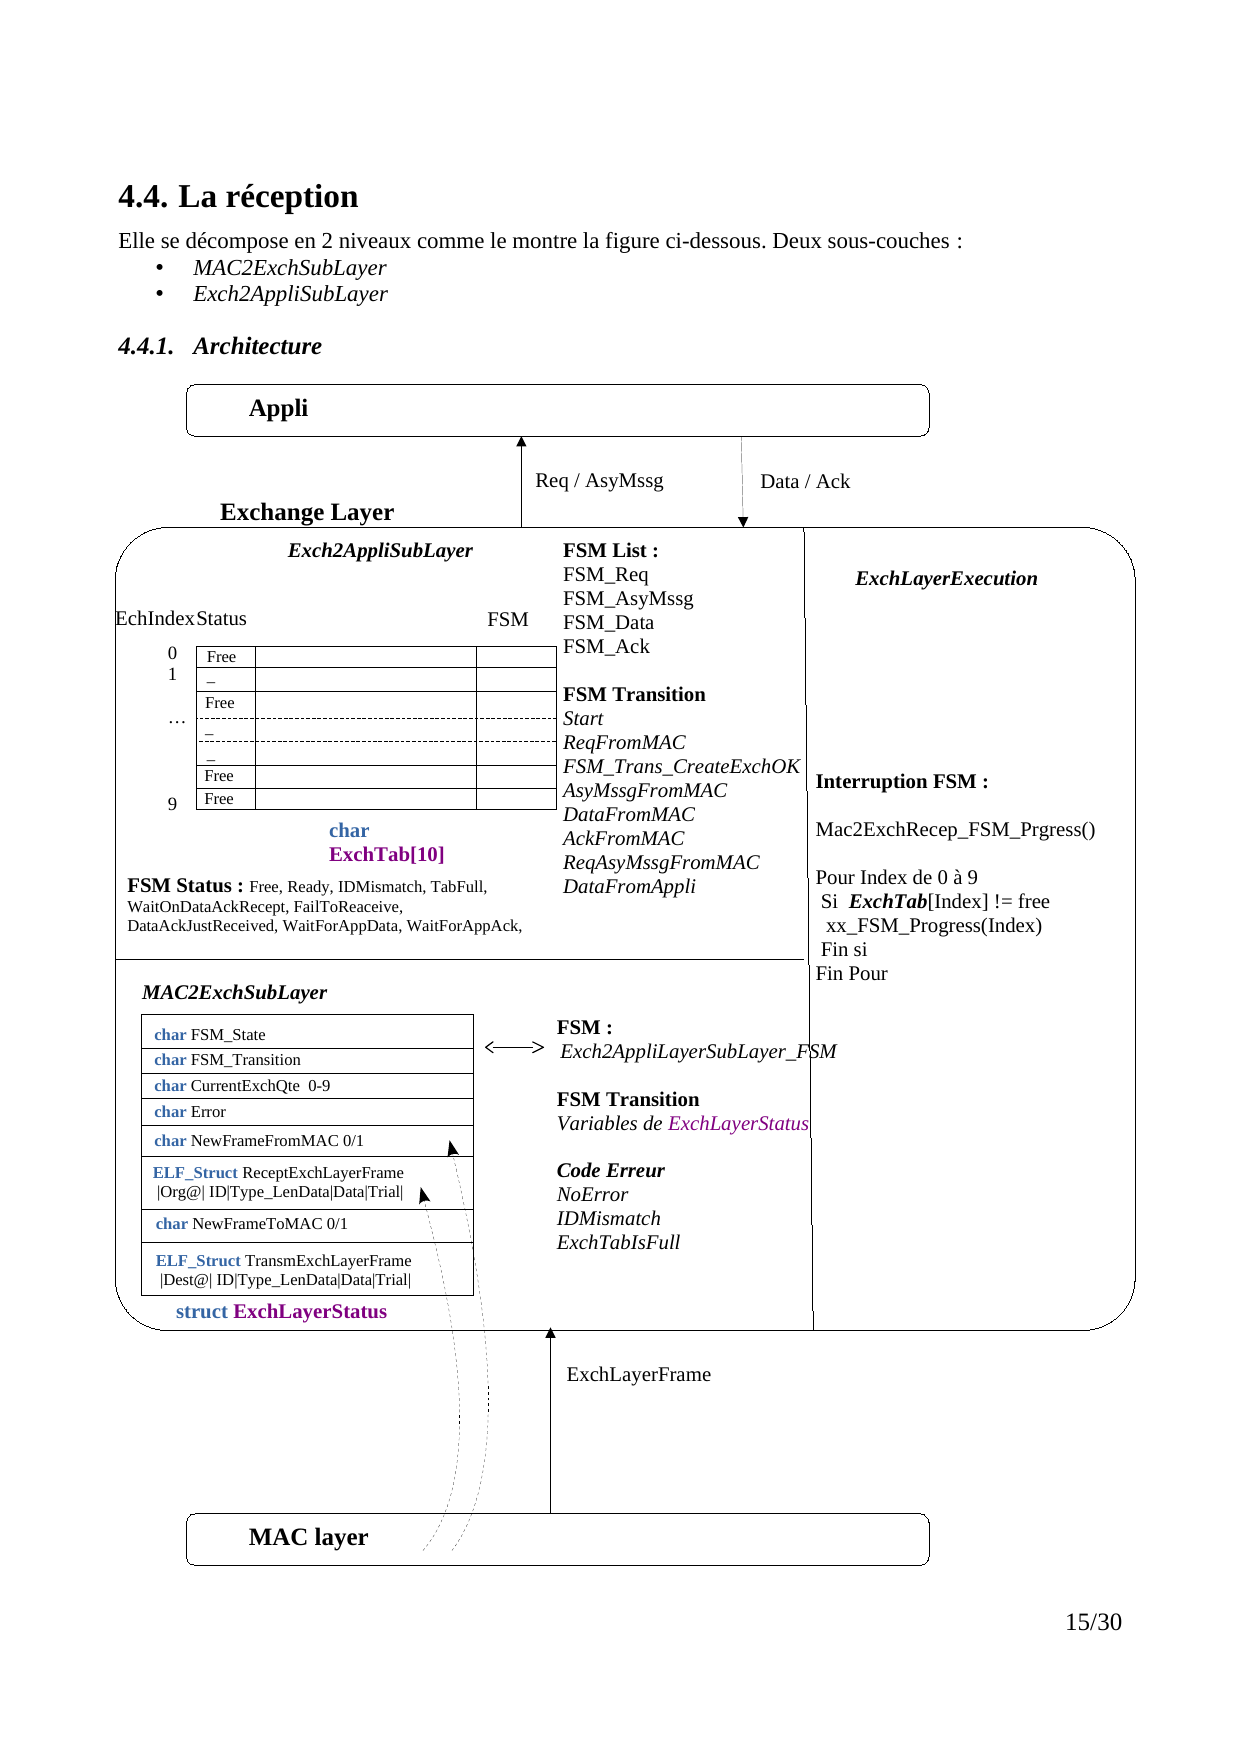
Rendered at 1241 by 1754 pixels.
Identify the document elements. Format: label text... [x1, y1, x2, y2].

text Elle se décompose en 2 niveaux comme le montre la figure ci-dessous. Deux sous-couches : [118, 227, 1122, 253]
list Exch2AppliSubLayer [156, 280, 1122, 306]
subtitle La réception [118, 176, 1122, 215]
subtitle Architecture [118, 331, 1122, 360]
list MAC2ExchSubLayer [156, 253, 1122, 280]
